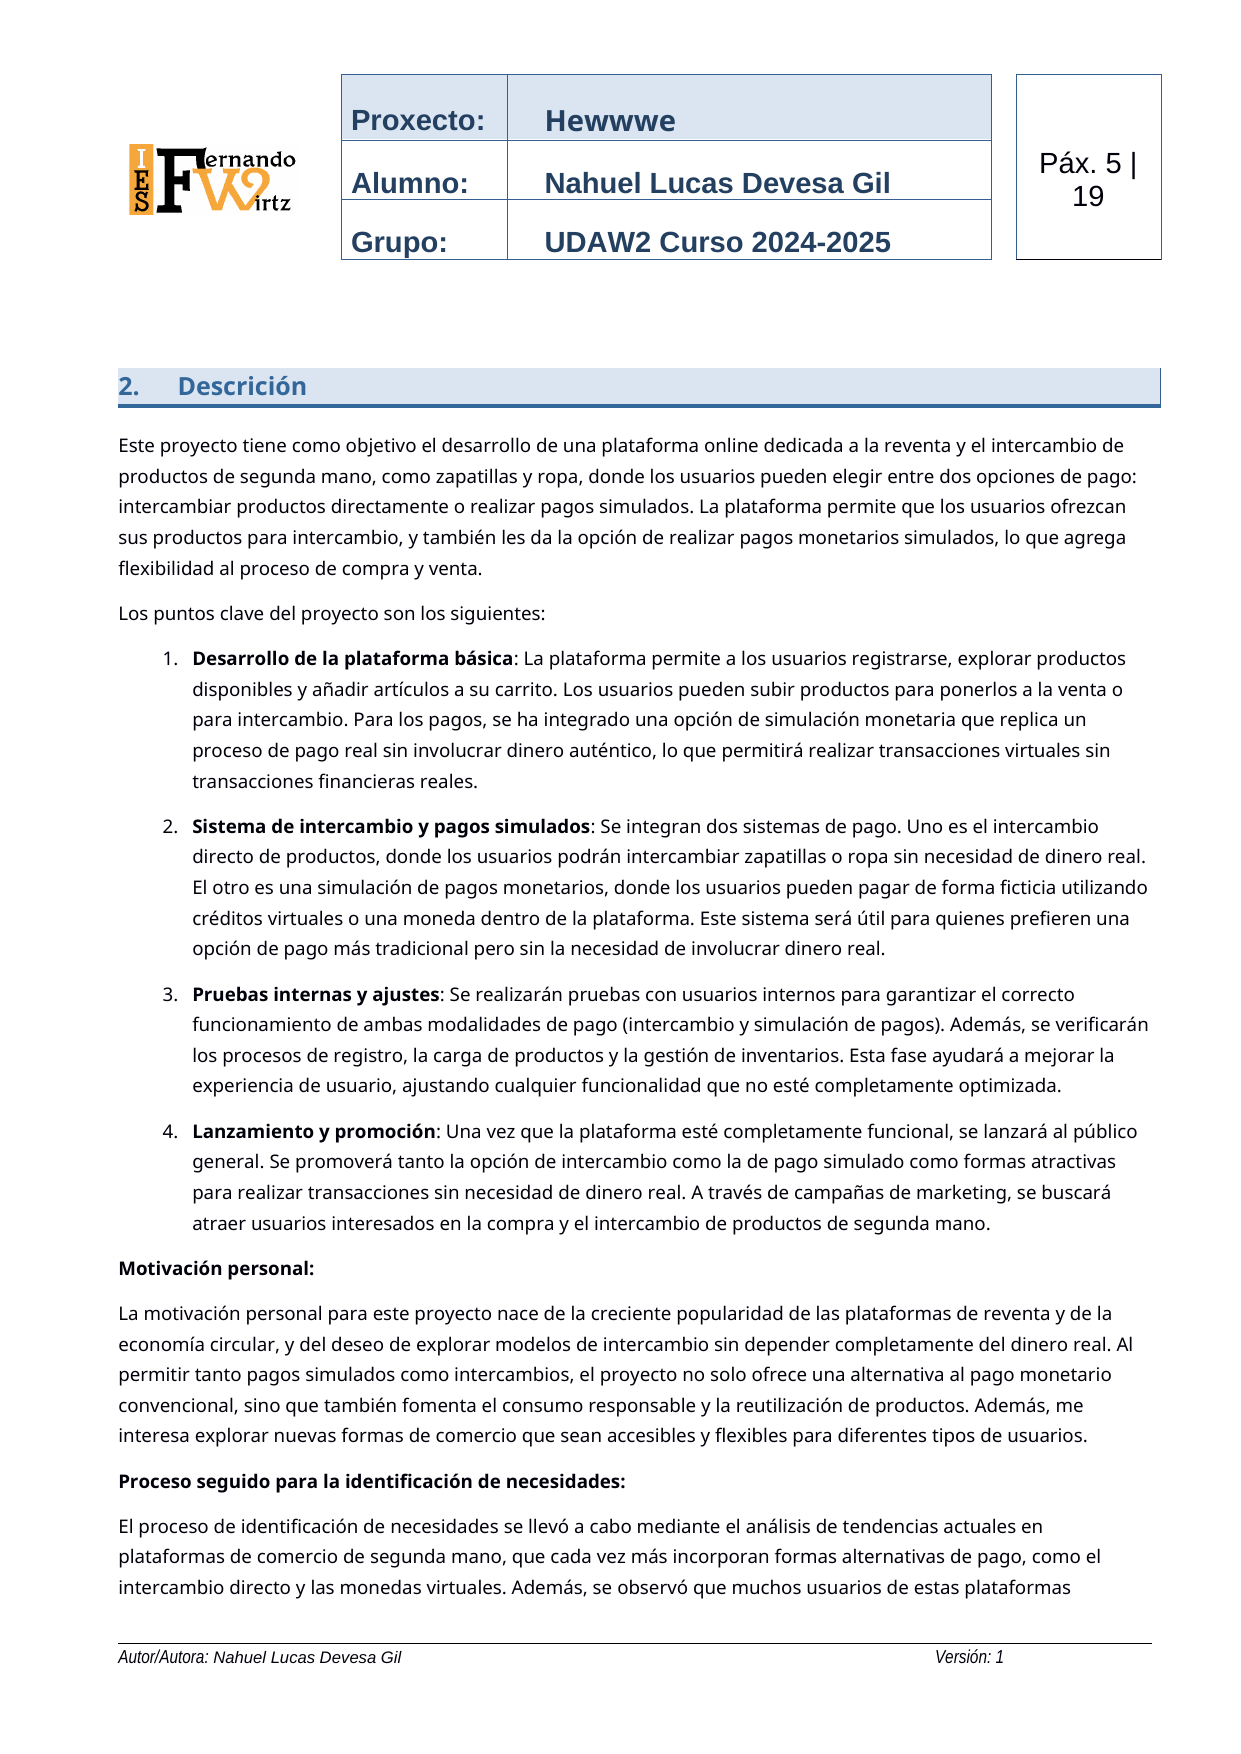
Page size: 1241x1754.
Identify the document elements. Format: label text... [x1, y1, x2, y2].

subtitle Descrición [118, 368, 1160, 404]
text Proceso seguido para la identificación de necesidades: [118, 1468, 1152, 1493]
text Los puntos clave del proyecto son los siguientes: [118, 600, 1152, 626]
text La motivación personal para este proyecto nace de la creciente popularidad de las plataformas de reventa y de la economía circular, y del deseo de explorar modelos de intercambio sin depender completamente del dinero real. Al permitir tanto pagos simulados como intercambios, el proyecto no solo ofrece una alternativa al pago monetario convencional, sino que también fomenta el consumo responsable y la reutilización de productos. Además, me interesa explorar nuevas formas de comercio que sean accesibles y flexibles para diferentes tipos de usuarios. [118, 1300, 1152, 1448]
picture [129, 144, 299, 215]
list Pruebas internas y ajustes: Se realizarán pruebas con usuarios internos para garantizar el correcto funcionamiento de ambas modalidades de pago (intercambio y simulación de pagos). Además, se verificarán los procesos de registro, la carga de productos y la gestión de inventarios. Esta fase ayudará a mejorar la experiencia de usuario, ajustando cualquier funcionalidad que no esté completamente optimizada. [162, 981, 1152, 1098]
list Lanzamiento y promoción: Una vez que la plataforma esté completamente funcional, se lanzará al público general. Se promoverá tanto la opción de intercambio como la de pago simulado como formas atractivas para realizar transacciones sin necesidad de dinero real. A través de campañas de marketing, se buscará atraer usuarios interesados en la compra y el intercambio de productos de segunda mano. [162, 1118, 1152, 1235]
text El proceso de identificación de necesidades se llevó a cabo mediante el análisis de tendencias actuales en plataformas de comercio de segunda mano, que cada vez más incorporan formas alternativas de pago, como el intercambio directo y las monedas virtuales. Además, se observó que muchos usuarios de estas plataformas [118, 1513, 1152, 1600]
list Desarrollo de la plataforma básica: La plataforma permite a los usuarios registrarse, explorar productos disponibles y añadir artículos a su carrito. Los usuarios pueden subir productos para ponerlos a la venta o para intercambio. Para los pagos, se ha integrado una opción de simulación monetaria que replica un proceso de pago real sin involucrar dinero auténtico, lo que permitirá realizar transacciones virtuales sin transacciones financieras reales. [162, 646, 1152, 793]
text Este proyecto tiene como objetivo el desarrollo de una plataforma online dedicada a la reventa y el intercambio de productos de segunda mano, como zapatillas y ropa, donde los usuarios pueden elegir entre dos opciones de pago: intercambiar productos directamente o realizar pagos simulados. La plataforma permite que los usuarios ofrezcan sus productos para intercambio, y también les da la opción de realizar pagos monetarios simulados, lo que agrega flexibilidad al proceso de compra y venta. [118, 433, 1152, 581]
text Motivación personal: [118, 1255, 1152, 1281]
list Sistema de intercambio y pagos simulados: Se integran dos sistemas de pago. Uno es el intercambio directo de productos, donde los usuarios podrán intercambiar zapatillas o ropa sin necesidad de dinero real. El otro es una simulación de pagos monetarios, donde los usuarios pueden pagar de forma ficticia utilizando créditos virtuales o una moneda dentro de la plataforma. Este sistema será útil para quienes prefieren una opción de pago más tradicional pero sin la necesidad de involucrar dinero real. [162, 813, 1152, 961]
